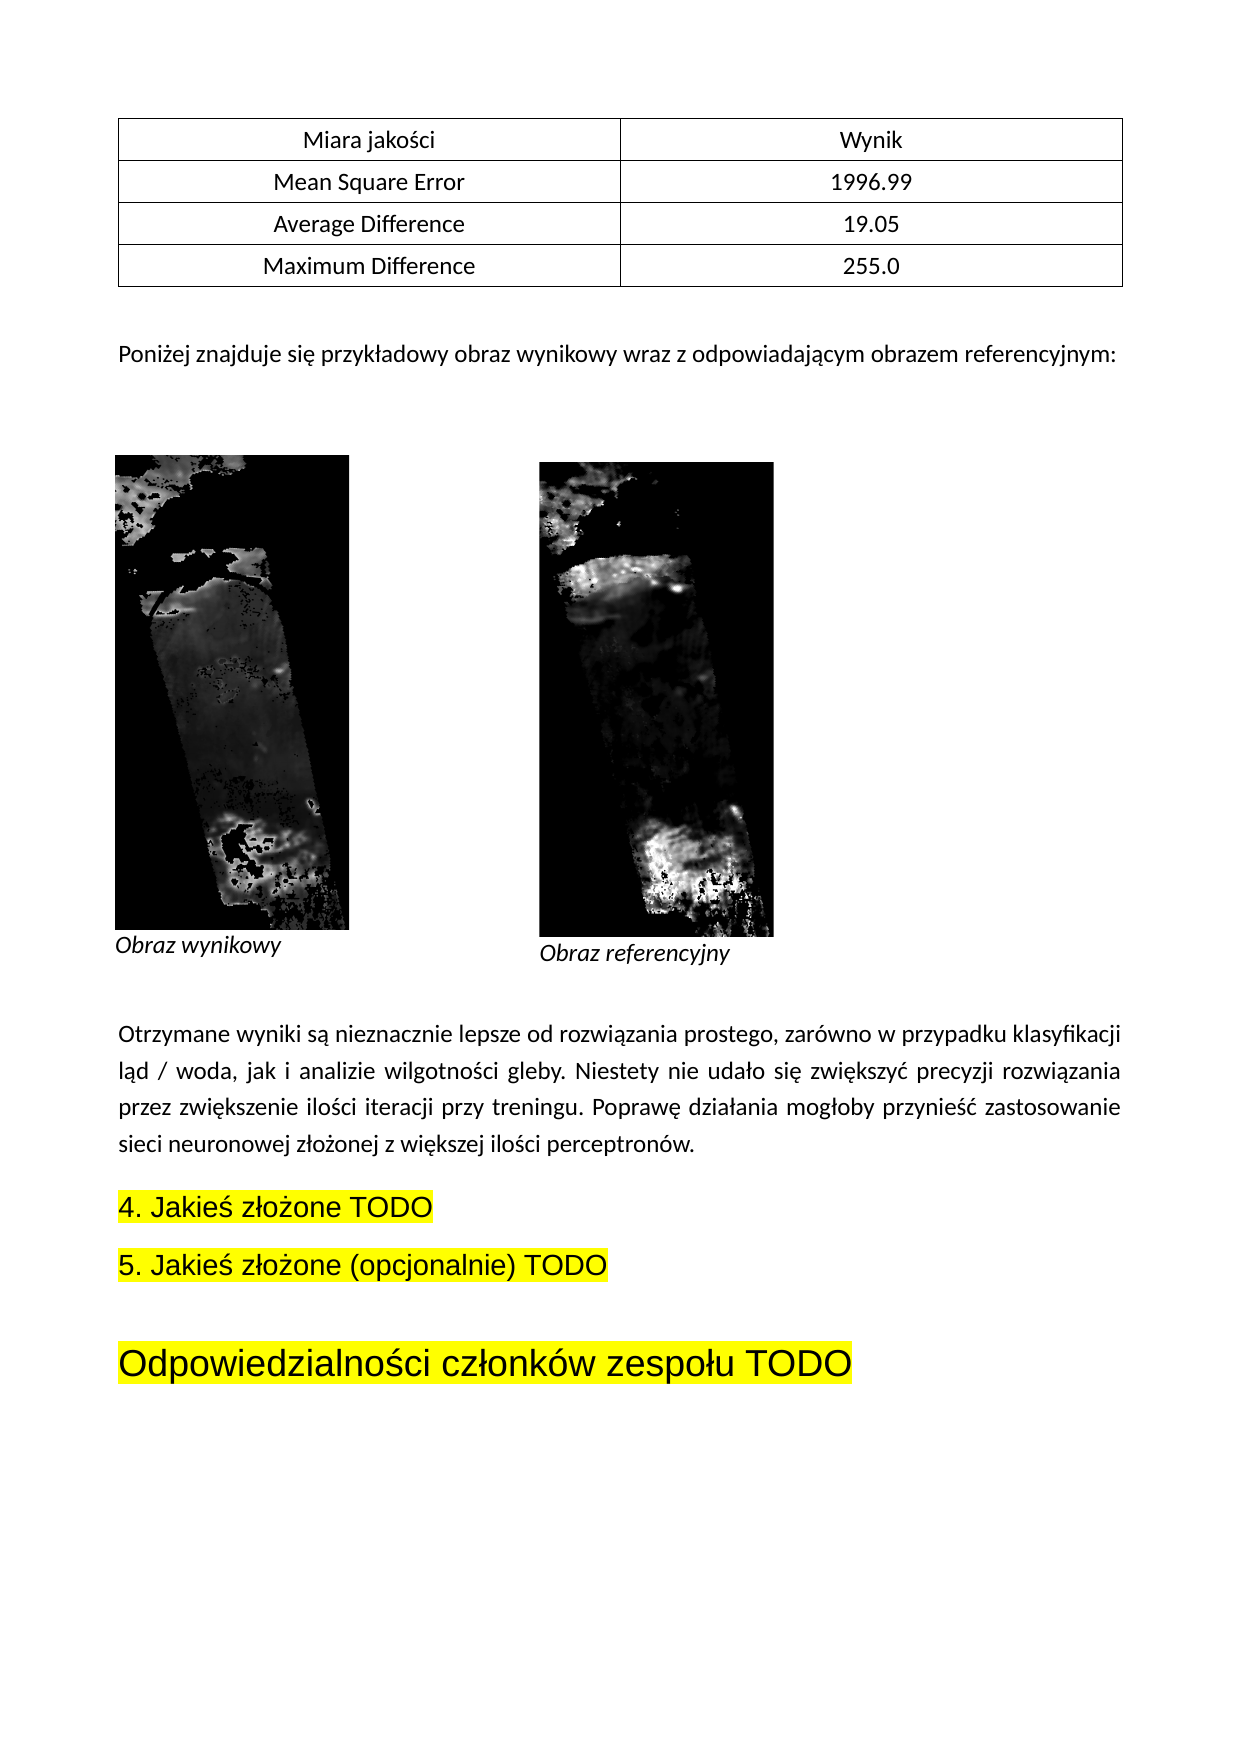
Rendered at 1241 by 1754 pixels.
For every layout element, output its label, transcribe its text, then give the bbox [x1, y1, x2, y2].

table_cell 19.05 [621, 203, 1122, 244]
table_header Miara jakości [119, 119, 620, 160]
table_cell 255.0 [621, 245, 1122, 286]
table_cell Mean Square Error [119, 161, 620, 202]
table_cell Average Difference [119, 203, 620, 244]
text Poniżej znajduje się przykładowy obraz wynikowy wraz z odpowiadającym obrazem referencyjnym: [118, 338, 1122, 368]
table_header Wynik [621, 119, 1122, 160]
table_cell Maximum Difference [119, 245, 620, 286]
text Odpowiedzialności członków zespołu TODO [118, 1341, 1122, 1384]
subtitle 5. Jakieś złożone (opcjonalnie) TODO [118, 1248, 1122, 1282]
text Otrzymane wyniki są nieznacznie lepsze od rozwiązania prostego, zarówno w przypadku klasyfikacji ląd / woda, jak i analizie wilgotności gleby. Niestety nie udało się zwiększyć precyzji rozwiązania przez zwiększenie ilości iteracji przy treningu. Poprawę działania mogłoby przynieść zastosowanie sieci neuronowej złożonej z większej ilości perceptronów. [118, 1018, 1122, 1159]
text Obraz referencyjny [539, 937, 774, 967]
picture [539, 462, 774, 937]
picture [115, 455, 350, 930]
table_cell 1996.99 [621, 161, 1122, 202]
subtitle 4. Jakieś złożone TODO [118, 1190, 1122, 1223]
text Obraz wynikowy [115, 930, 349, 960]
